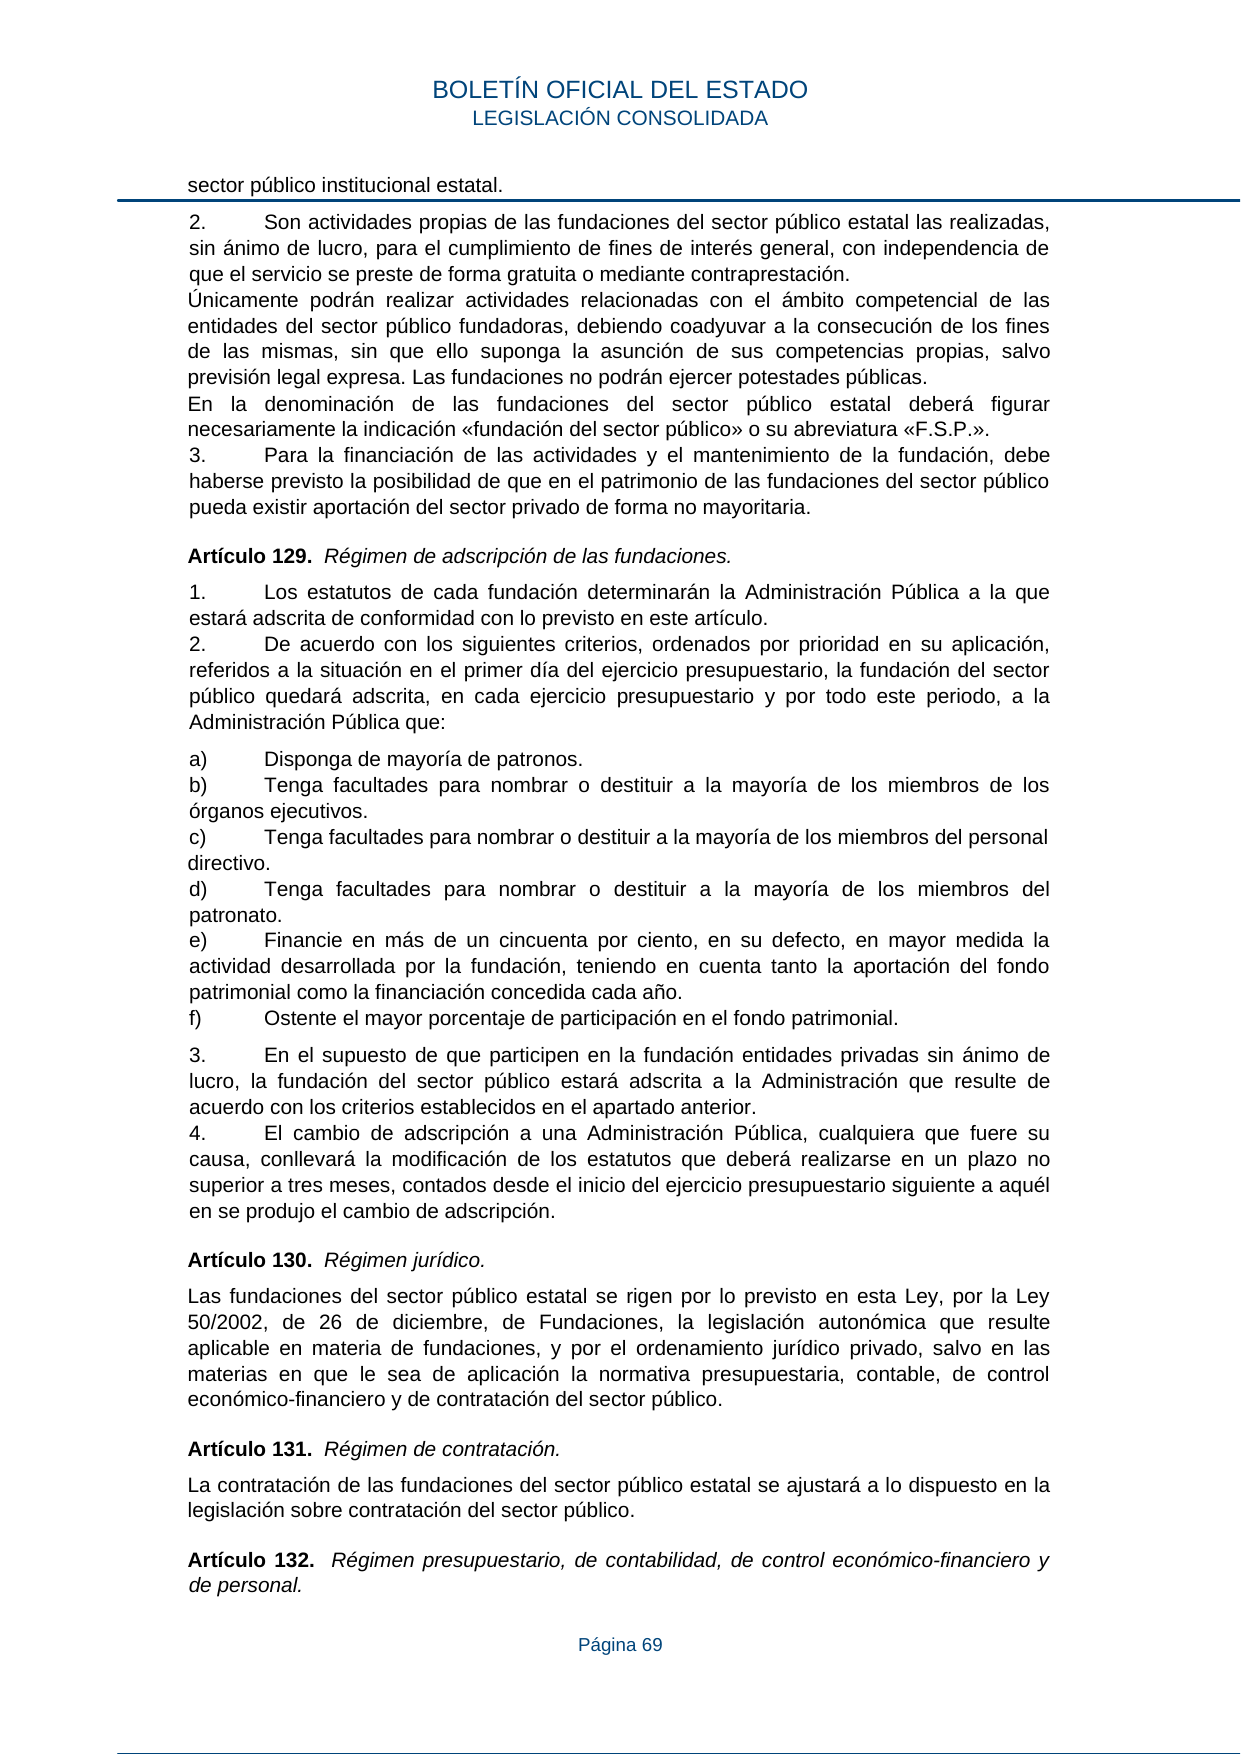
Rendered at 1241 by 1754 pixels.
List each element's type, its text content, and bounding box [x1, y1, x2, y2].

list Tenga facultades para nombrar o destituir a la mayoría de los miembros de los órganos ejecutivos. [189, 773, 1051, 823]
list Tenga facultades para nombrar o destituir a la mayoría de los miembros del personal [189, 825, 1051, 849]
list Son actividades propias de las fundaciones del sector público estatal las realizadas, sin ánimo de lucro, para el cumplimiento de fines de interés general, con independencia de que el servicio se preste de forma gratuita o mediante contraprestación. [189, 210, 1051, 286]
text directivo. [187, 851, 1051, 875]
list Ostente el mayor porcentaje de participación en el fondo patrimonial. [189, 1006, 1051, 1030]
text Las fundaciones del sector público estatal se rigen por lo previsto en esta Ley, por la Ley 50/2002, de 26 de diciembre, de Fundaciones, la legislación autonómica que resulte aplicable en materia de fundaciones, y por el ordenamiento jurídico privado, salvo en las materias en que le sea de aplicación la normativa presupuestaria, contable, de control económico-financiero y de contratación del sector público. [187, 1284, 1051, 1411]
text En la denominación de las fundaciones del sector público estatal deberá figurar necesariamente la indicación «fundación del sector público» o su abreviatura «F.S.P.». [187, 391, 1051, 441]
list Disponga de mayoría de patronos. [189, 747, 1051, 771]
list Tenga facultades para nombrar o destituir a la mayoría de los miembros del patronato. [189, 877, 1051, 927]
list Los estatutos de cada fundación determinarán la Administración Pública a la que estará adscrita de conformidad con lo previsto en este artículo. [189, 580, 1051, 630]
text Únicamente podrán realizar actividades relacionadas con el ámbito competencial de las entidades del sector público fundadoras, debiendo coadyuvar a la consecución de los fines de las mismas, sin que ello suponga la asunción de sus competencias propias, salvo previsión legal expresa. Las fundaciones no podrán ejercer potestades públicas. [187, 288, 1051, 389]
text sector público institucional estatal. [187, 173, 1051, 197]
list En el supuesto de que participen en la fundación entidades privadas sin ánimo de lucro, la fundación del sector público estará adscrita a la Administración que resulte de acuerdo con los criterios establecidos en el apartado anterior. [189, 1043, 1051, 1119]
text La contratación de las fundaciones del sector público estatal se ajustará a lo dispuesto en la legislación sobre contratación del sector público. [187, 1472, 1051, 1522]
text Artículo 132. Régimen presupuestario, de contabilidad, de control económico-financiero y de personal. [187, 1547, 1051, 1597]
text Artículo 129. Régimen de adscripción de las fundaciones. [187, 544, 1051, 568]
text Artículo 131. Régimen de contratación. [187, 1436, 1051, 1460]
list Financie en más de un cincuenta por ciento, en su defecto, en mayor medida la actividad desarrollada por la fundación, teniendo en cuenta tanto la aportación del fondo patrimonial como la financiación concedida cada año. [189, 928, 1051, 1004]
list De acuerdo con los siguientes criterios, ordenados por prioridad en su aplicación, referidos a la situación en el primer día del ejercicio presupuestario, la fundación del sector público quedará adscrita, en cada ejercicio presupuestario y por todo este periodo, a la Administración Pública que: [189, 632, 1051, 734]
list El cambio de adscripción a una Administración Pública, cualquiera que fuere su causa, conllevará la modificación de los estatutos que deberá realizarse en un plazo no superior a tres meses, contados desde el inicio del ejercicio presupuestario siguiente a aquél en se produjo el cambio de adscripción. [189, 1121, 1051, 1223]
text Artículo 130. Régimen jurídico. [187, 1248, 1051, 1272]
list Para la financiación de las actividades y el mantenimiento de la fundación, debe haberse previsto la posibilidad de que en el patrimonio de las fundaciones del sector público pueda existir aportación del sector privado de forma no mayoritaria. [189, 443, 1051, 519]
